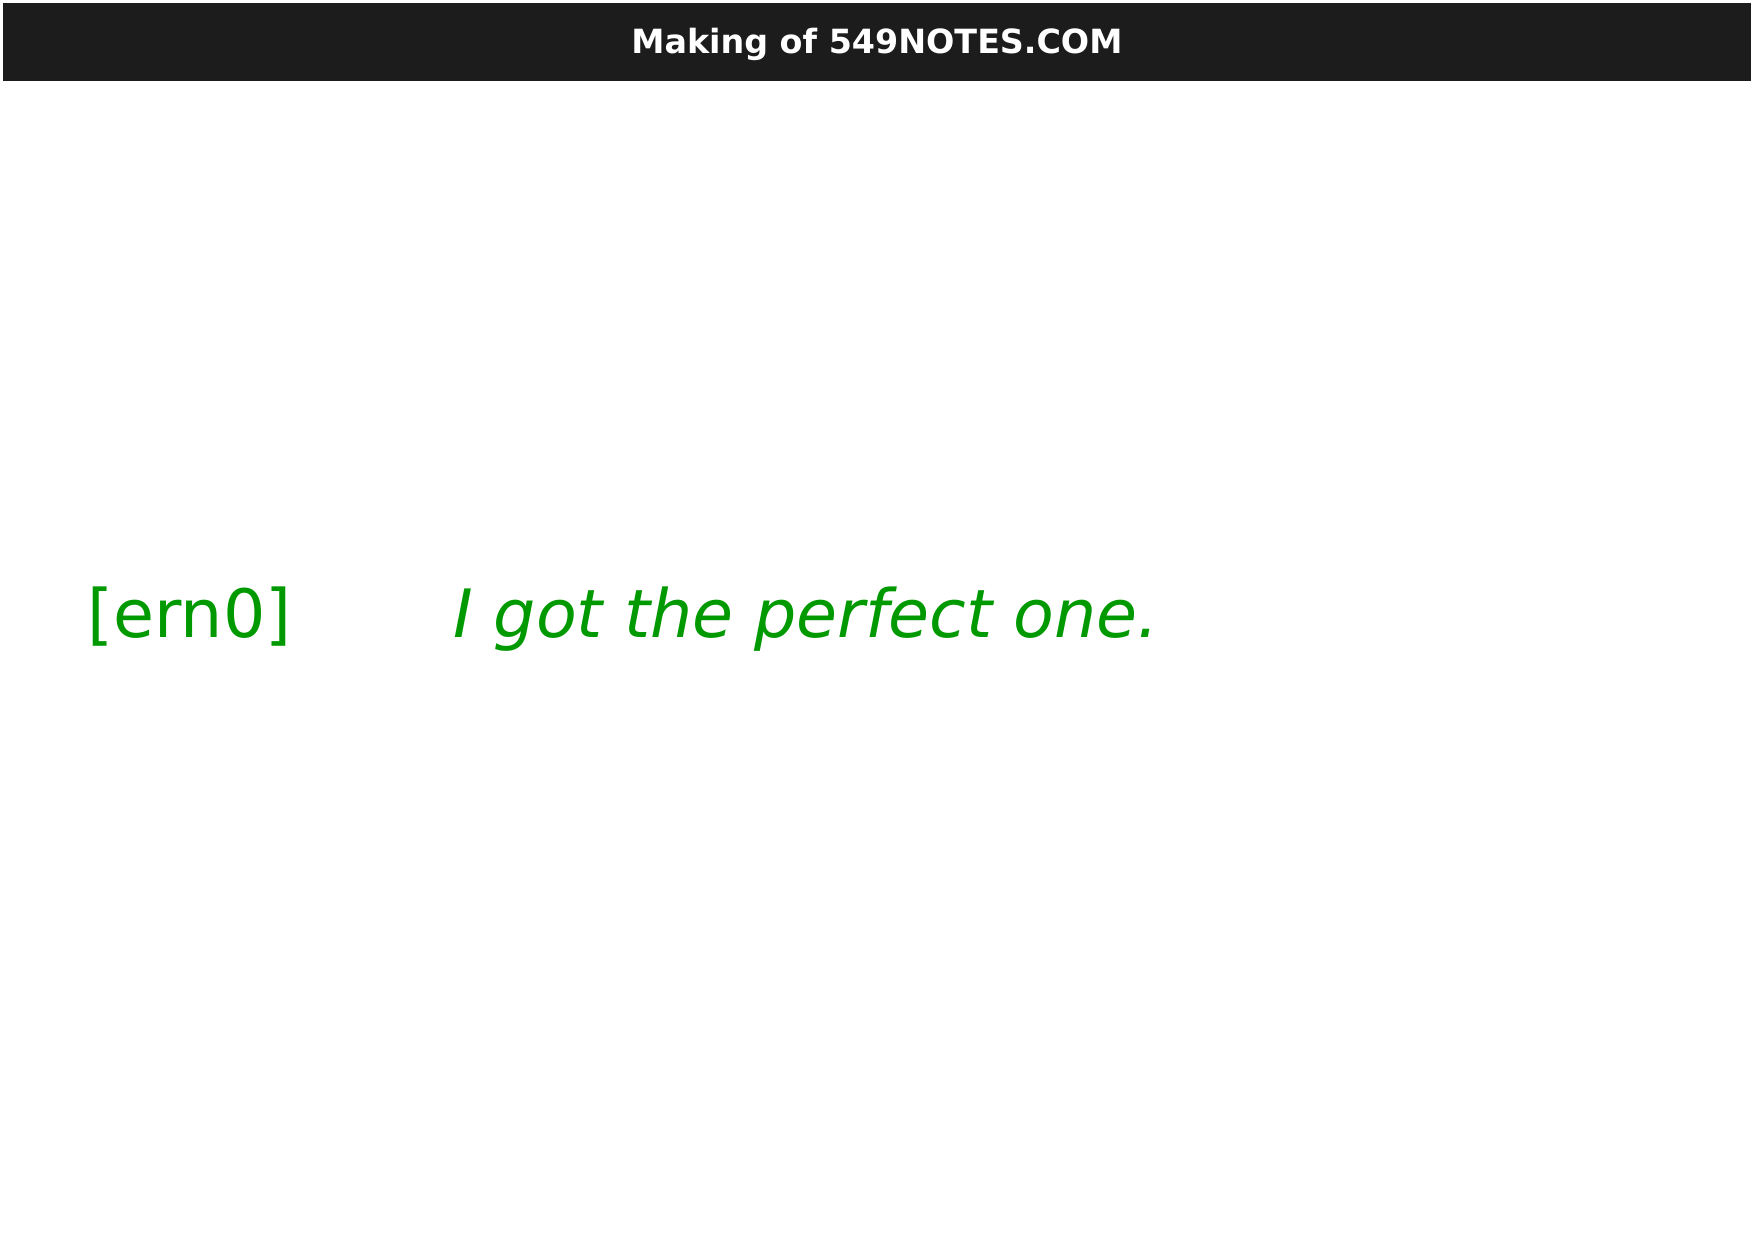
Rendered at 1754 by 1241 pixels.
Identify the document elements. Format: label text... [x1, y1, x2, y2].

text [ern0] I got the perfect one. [3, 576, 1751, 653]
